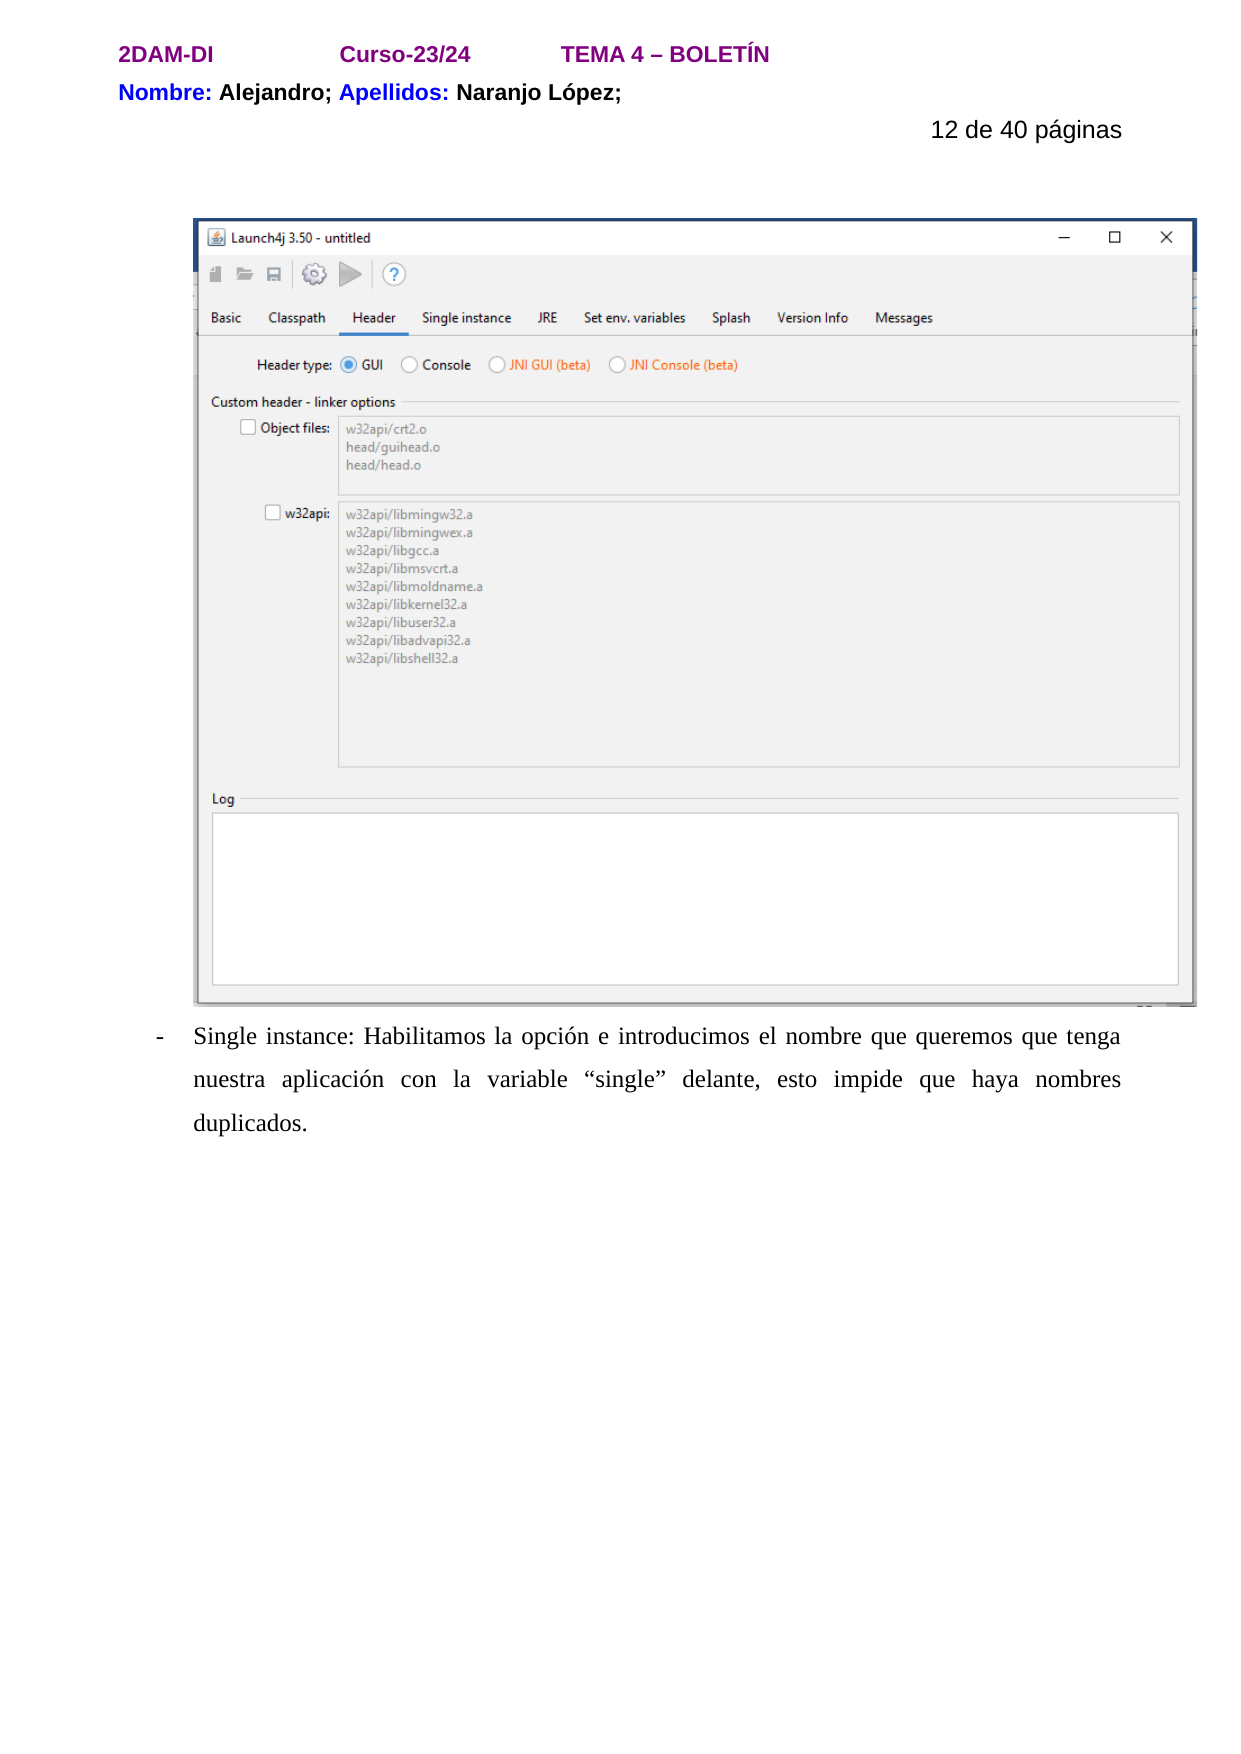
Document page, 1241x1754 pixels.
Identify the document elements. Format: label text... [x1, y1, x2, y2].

list Single instance: Habilitamos la opción e introducimos el nombre que queremos que tenga nuestra aplicación con la variable “single” delante, esto impide que haya nombres duplicados. [156, 1021, 1122, 1136]
